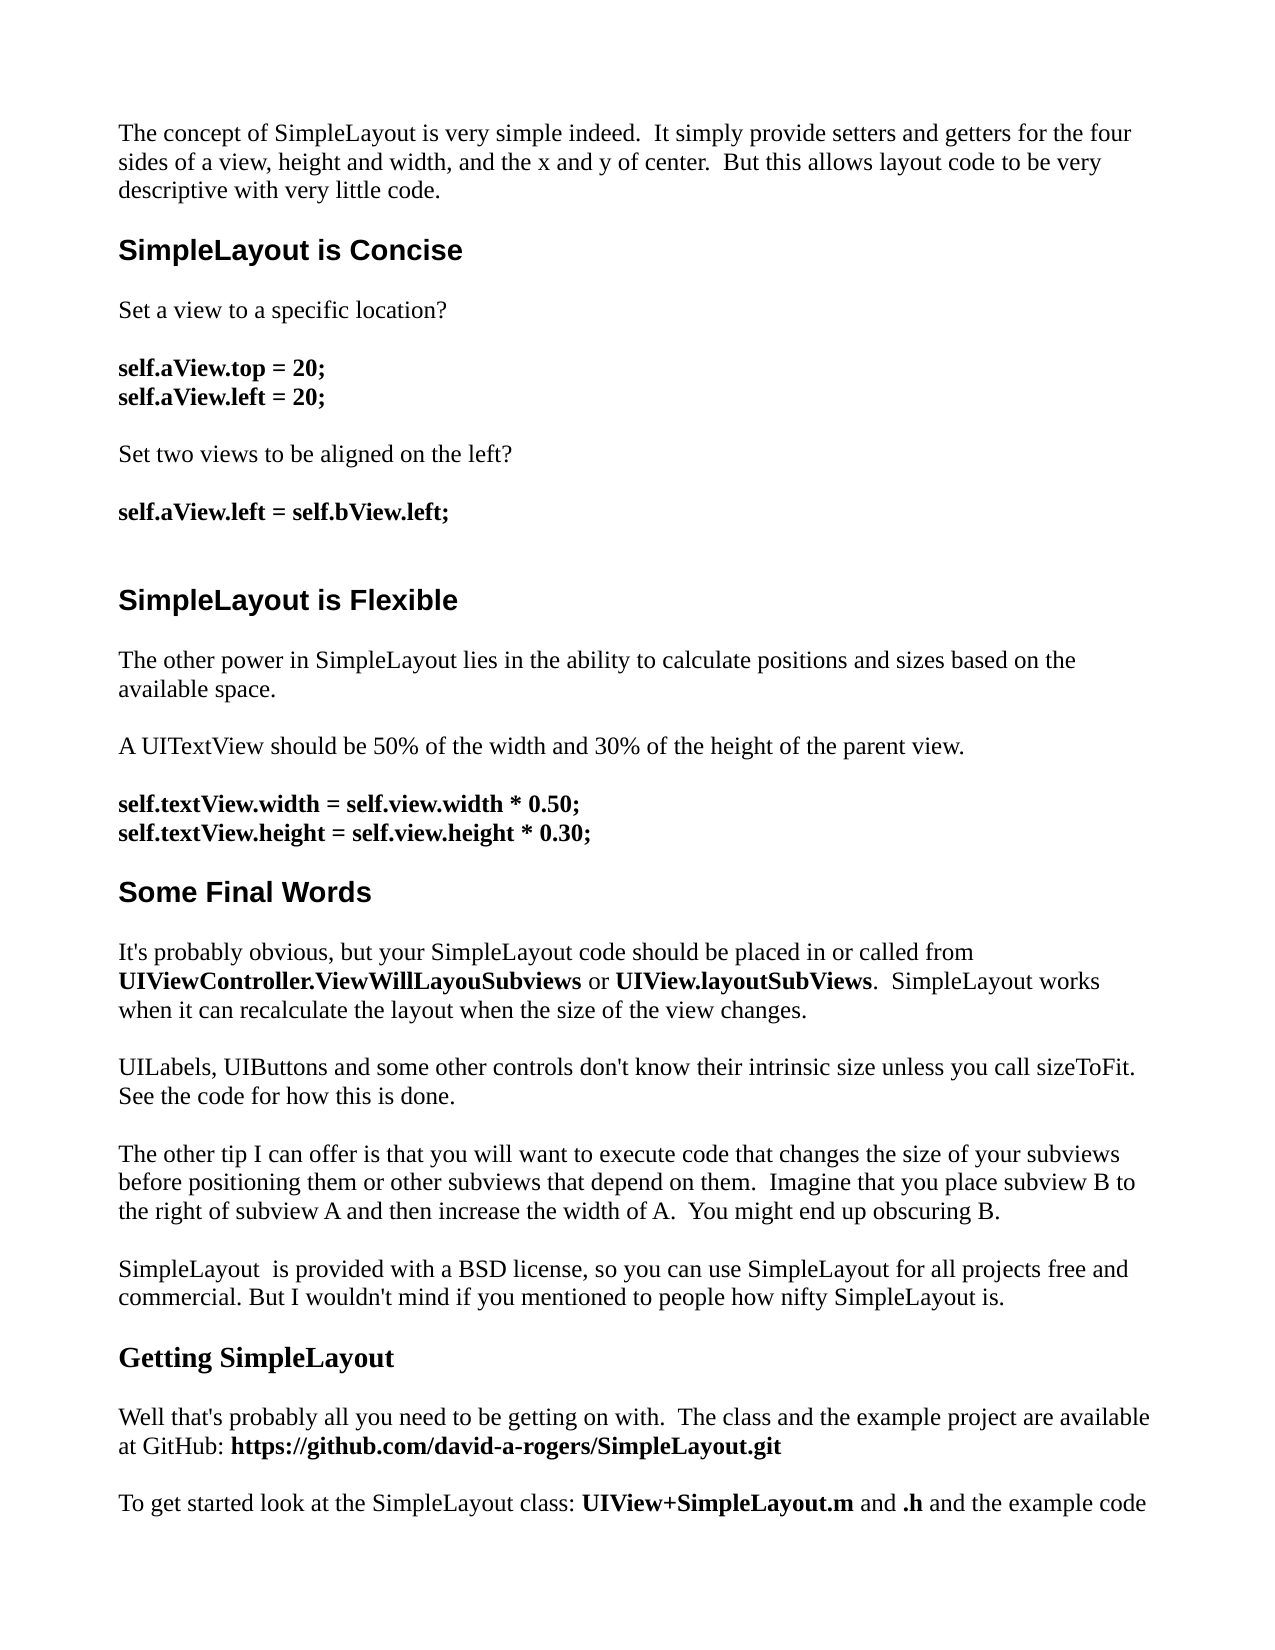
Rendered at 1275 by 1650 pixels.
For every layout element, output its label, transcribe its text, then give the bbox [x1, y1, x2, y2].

text self.textView.width = self.view.width * 0.50; [118, 789, 1157, 818]
text UIViewController.ViewWillLayouSubviews or UIView.layoutSubViews. SimpleLayout works when it can recalculate the layout when the size of the view changes. [118, 966, 1157, 1024]
text self.aView.left = 20; [118, 382, 1157, 410]
text It's probably obvious, but your SimpleLayout code should be placed in or called from [118, 937, 1157, 966]
text The concept of SimpleLayout is very simple indeed. It simply provide setters and getters for the four sides of a view, height and width, and the x and y of center. But this allows layout code to be very descriptive with very little code. [118, 118, 1157, 204]
text Well that's probably all you need to be getting on with. The class and the example project are available at GitHub: https://github.com/david-a-rogers/SimpleLayout.git [118, 1402, 1157, 1460]
text self.textView.height = self.view.height * 0.30; [118, 818, 1157, 846]
text UILabels, UIButtons and some other controls don't know their intrinsic size unless you call sizeToFit. See the code for how this is done. [118, 1052, 1157, 1110]
text The other tip I can offer is that you will want to execute code that changes the size of your subviews before positioning them or other subviews that depend on them. Imagine that you place subview B to the right of subview A and then increase the width of A. You might end up obscuring B. [118, 1139, 1157, 1225]
text self.aView.left = self.bView.left; [118, 497, 1157, 525]
text Getting SimpleLayout [118, 1340, 1157, 1373]
text Set a view to a specific location? [118, 295, 1157, 324]
text Some Final Words [118, 875, 1157, 909]
text SimpleLayout is provided with a BSD license, so you can use SimpleLayout for all projects free and commercial. But I wouldn't mind if you mentioned to people how nifty SimpleLayout is. [118, 1254, 1157, 1311]
text SimpleLayout is Concise [118, 233, 1157, 267]
text self.aView.top = 20; [118, 353, 1157, 382]
text A UITextView should be 50% of the width and 30% of the height of the parent view. [118, 731, 1157, 760]
text The other power in SimpleLayout lies in the ability to calculate positions and sizes based on the available space. [118, 645, 1157, 703]
text To get started look at the SimpleLayout class: UIView+SimpleLayout.m and .h and the example code [118, 1488, 1157, 1517]
text Set two views to be aligned on the left? [118, 439, 1157, 468]
text SimpleLayout is Flexible [118, 583, 1157, 616]
